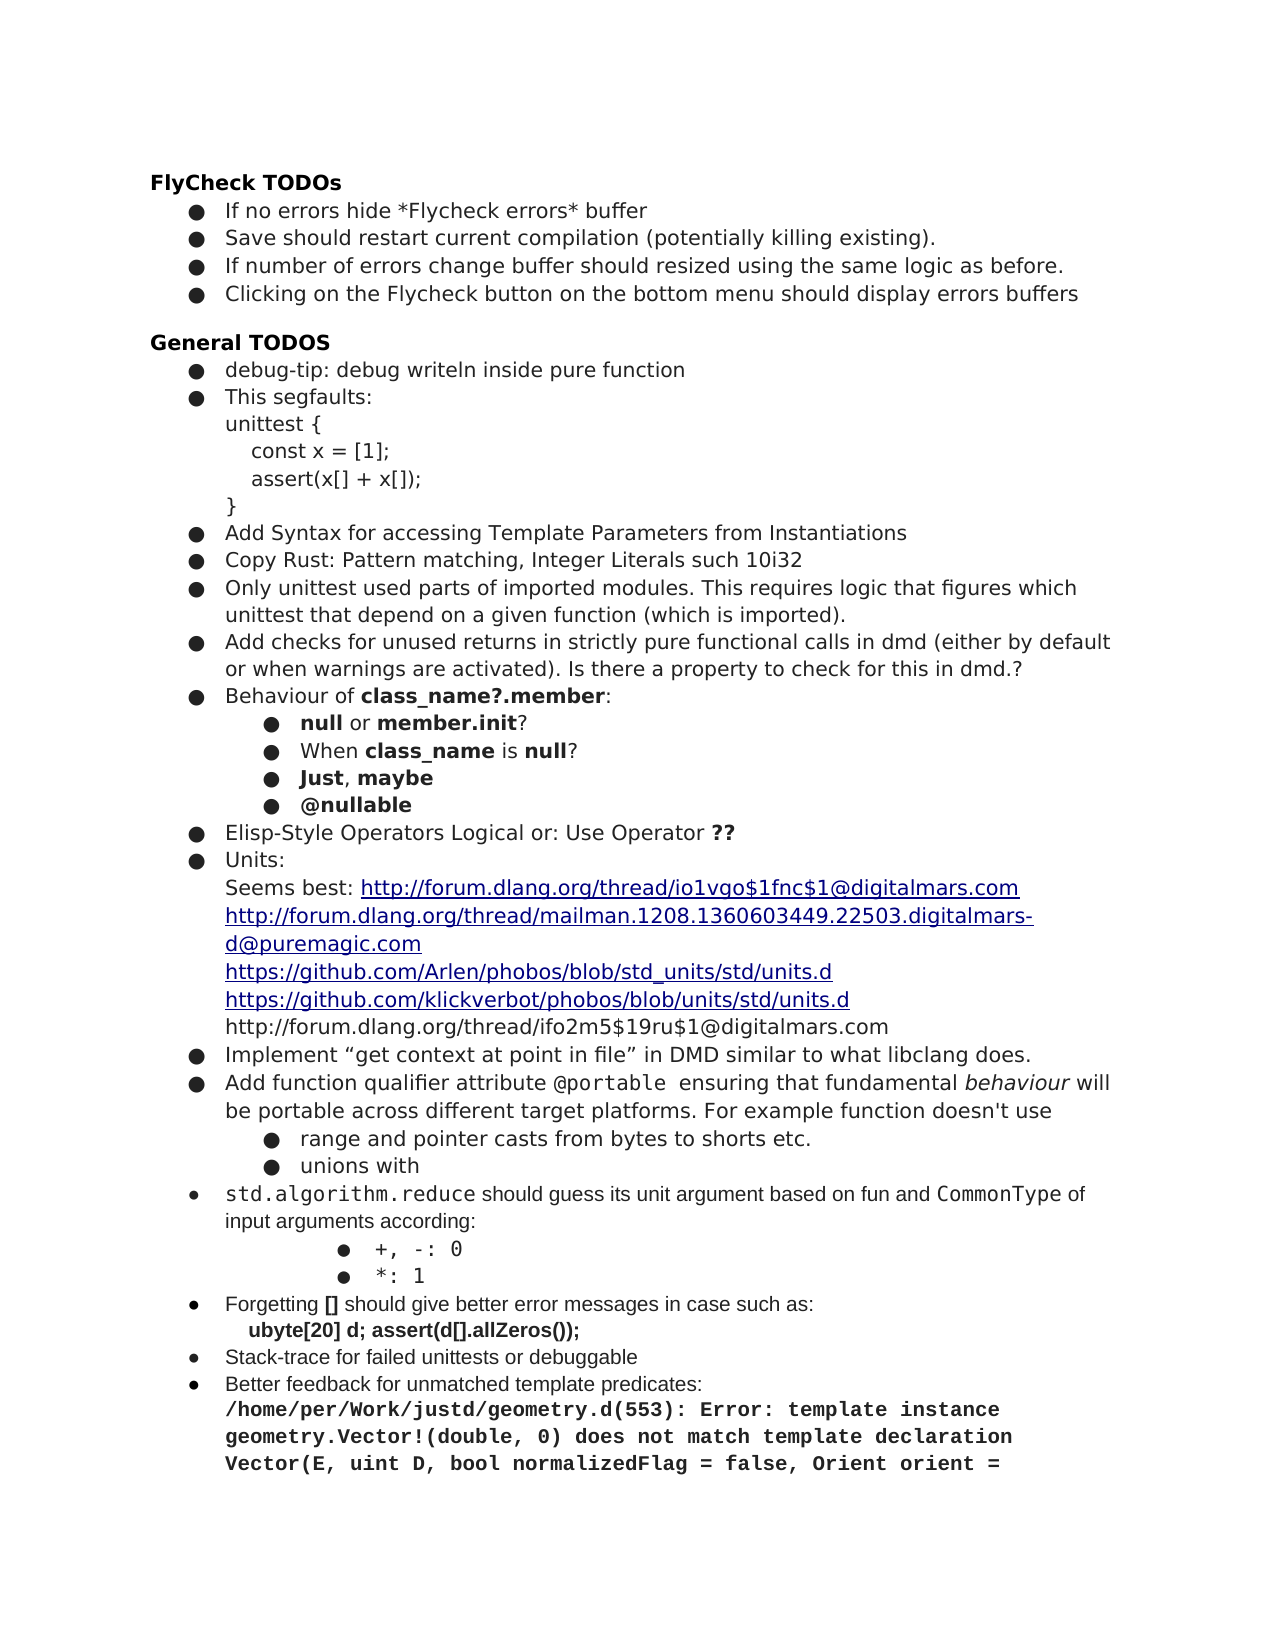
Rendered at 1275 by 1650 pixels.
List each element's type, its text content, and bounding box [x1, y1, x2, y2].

list Better feedback for unmatched template predicates: /home/per/Work/justd/geometry.d(553): Error: template instance geometry.Vector!(double, 0) does not match template declaration Vector(E, uint D, bool normalizedFlag = false, Orient orient = [187, 1372, 1125, 1477]
list Implement “get context at point in file” in DMD similar to what libclang does. [187, 1043, 1125, 1067]
list Add Syntax for accessing Template Parameters from Instantiations [187, 522, 1125, 545]
list Forgetting [] should give better error messages in case such as: ubyte[20] d; assert(d[].allZeros()); [187, 1292, 1125, 1342]
list std.algorithm.reduce should guess its unit argument based on fun and CommonType of input arguments according: [187, 1182, 1125, 1233]
list This segfaults: unittest { const x = [1]; assert(x[] + x[]); } [187, 386, 1125, 518]
list @nullable [262, 793, 1125, 817]
list Clicking on the Flycheck button on the bottom menu should display errors buffers [187, 282, 1125, 306]
list debug-tip: debug writeln inside pure function [187, 358, 1125, 382]
list Save should restart current compilation (potentially killing existing). [187, 226, 1125, 251]
list Elisp-Style Operators Logical or: Use Operator ?? [187, 821, 1125, 845]
list Only unittest used parts of imported modules. This requires logic that figures which unittest that depend on a given function (which is imported). [187, 576, 1125, 627]
list Behaviour of class_name?.member: [187, 685, 1125, 708]
list Copy Rust: Pattern matching, Integer Literals such 10i32 [187, 549, 1125, 572]
list *: 1 [337, 1264, 1125, 1289]
list Just, maybe [262, 766, 1125, 790]
list If no errors hide *Flycheck errors* buffer [187, 199, 1125, 223]
list unions with [262, 1154, 1125, 1179]
list If number of errors change buffer should resized using the same logic as before. [187, 254, 1125, 278]
list null or member.init? [262, 712, 1125, 736]
subtitle General TODOS [150, 331, 1125, 355]
list Add function qualifier attribute @portable ensuring that fundamental behaviour will be portable across different target platforms. For example function doesn't use [187, 1071, 1125, 1123]
list Add checks for unused returns in strictly pure functional calls in dmd (either by default or when warnings are activated). Is there a property to check for this in dmd.? [187, 630, 1125, 681]
list range and pointer casts from bytes to shorts etc. [262, 1127, 1125, 1151]
list +, -: 0 [337, 1237, 1125, 1261]
list Stack-trace for failed unittests or debuggable [187, 1346, 1125, 1369]
list When class_name is null? [262, 739, 1125, 763]
list Units: Seems best: http://forum.dlang.org/thread/io1vgo$1fnc$1@digitalmars.com http://forum.dlang.org/thread/mailman.1208.1360603449.22503.digitalmars-d@puremagic.com https://github.com/Arlen/phobos/blob/std_units/std/units.d https://github.com/klickverbot/phobos/blob/units/std/units.d http://forum.dlang.org/thread/ifo2m5$19ru$1@digitalmars.com [187, 848, 1125, 1040]
subtitle FlyCheck TODOs [150, 171, 1125, 195]
